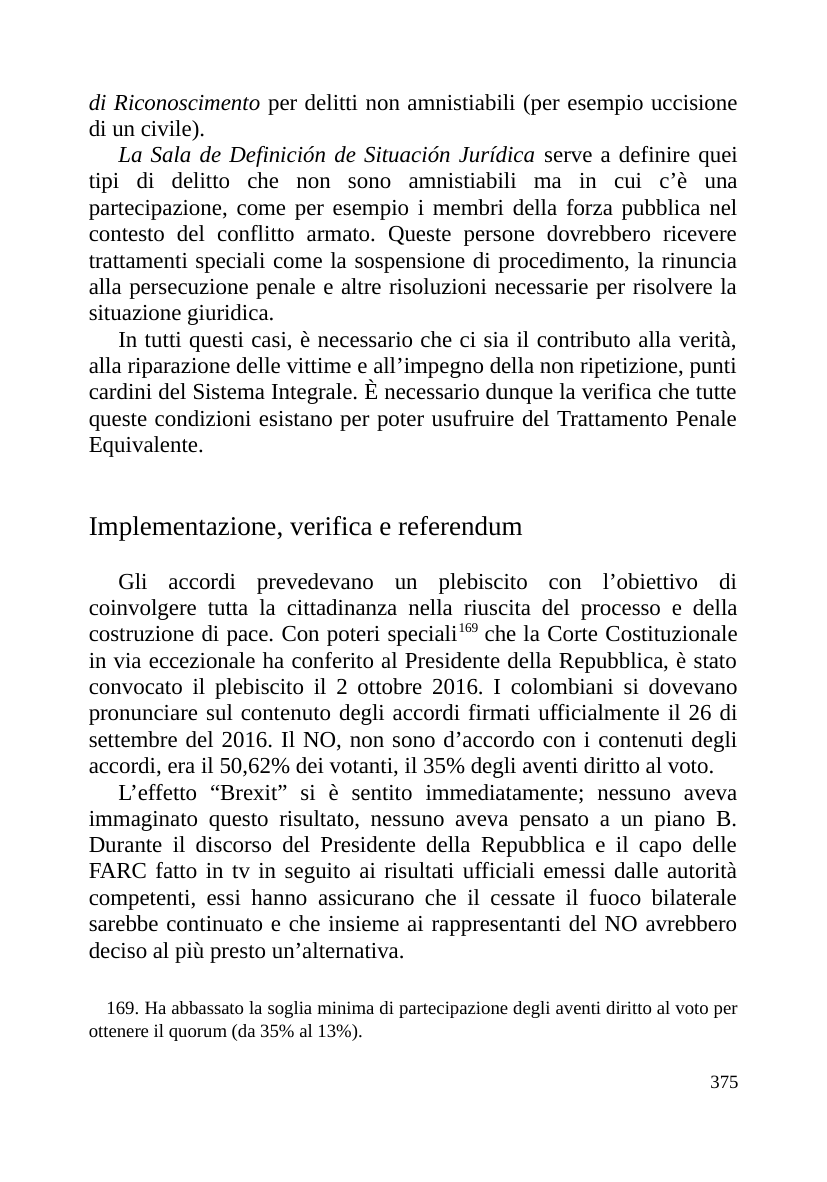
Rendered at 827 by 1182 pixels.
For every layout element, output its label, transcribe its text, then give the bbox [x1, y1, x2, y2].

text La Sala de Definición de Situación Jurídica serve a definire quei tipi di delitto che non sono amnistiabili ma in cui c’è una partecipazione, come per esempio i membri della forza pubblica nel contesto del conflitto armato. Queste persone dovrebbero ricevere trattamenti speciali come la sospensione di procedimento, la rinuncia alla persecuzione penale e altre risoluzioni necessarie per risolvere la situazione giuridica. [88, 141, 738, 326]
subtitle Implementazione, verifica e referendum [88, 510, 738, 541]
text Ha abbassato la soglia minima di partecipazione degli aventi diritto al voto per ottenere il quorum (da 35% al 13%). [88, 994, 738, 1042]
text Gli accordi prevedevano un plebiscito con l’obiettivo di coinvolgere tutta la cittadinanza nella riuscita del processo e della costruzione di pace. Con poteri speciali che la Corte Costituzionale in via eccezionale ha conferito al Presidente della Repubblica, è stato convocato il plebiscito il 2 ottobre 2016. I colombiani si dovevano pronunciare sul contenuto degli accordi firmati ufficialmente il 26 di settembre del 2016. Il NO, non sono d’accordo con i contenuti degli accordi, era il 50,62% dei votanti, il 35% degli aventi diritto al voto. [88, 568, 738, 778]
text L’effetto “Brexit” si è sentito immediatamente; nessuno aveva immaginato questo risultato, nessuno aveva pensato a un piano B. Durante il discorso del Presidente della Repubblica e il capo delle FARC fatto in tv in seguito ai risultati ufficiali emessi dalle autorità competenti, essi hanno assicurano che il cessate il fuoco bilaterale sarebbe continuato e che insieme ai rappresentanti del NO avrebbero deciso al più presto un’alternativa. [88, 778, 738, 963]
text di Riconoscimento per delitti non amnistiabili (per esempio uccisione di un civile). [88, 88, 738, 141]
text In tutti questi casi, è necessario che ci sia il contributo alla verità, alla riparazione delle vittime e all’impegno della non ripetizione, punti cardini del Sistema Integrale. È necessario dunque la verifica che tutte queste condizioni esistano per poter usufruire del Trattamento Penale Equivalente. [88, 326, 738, 457]
